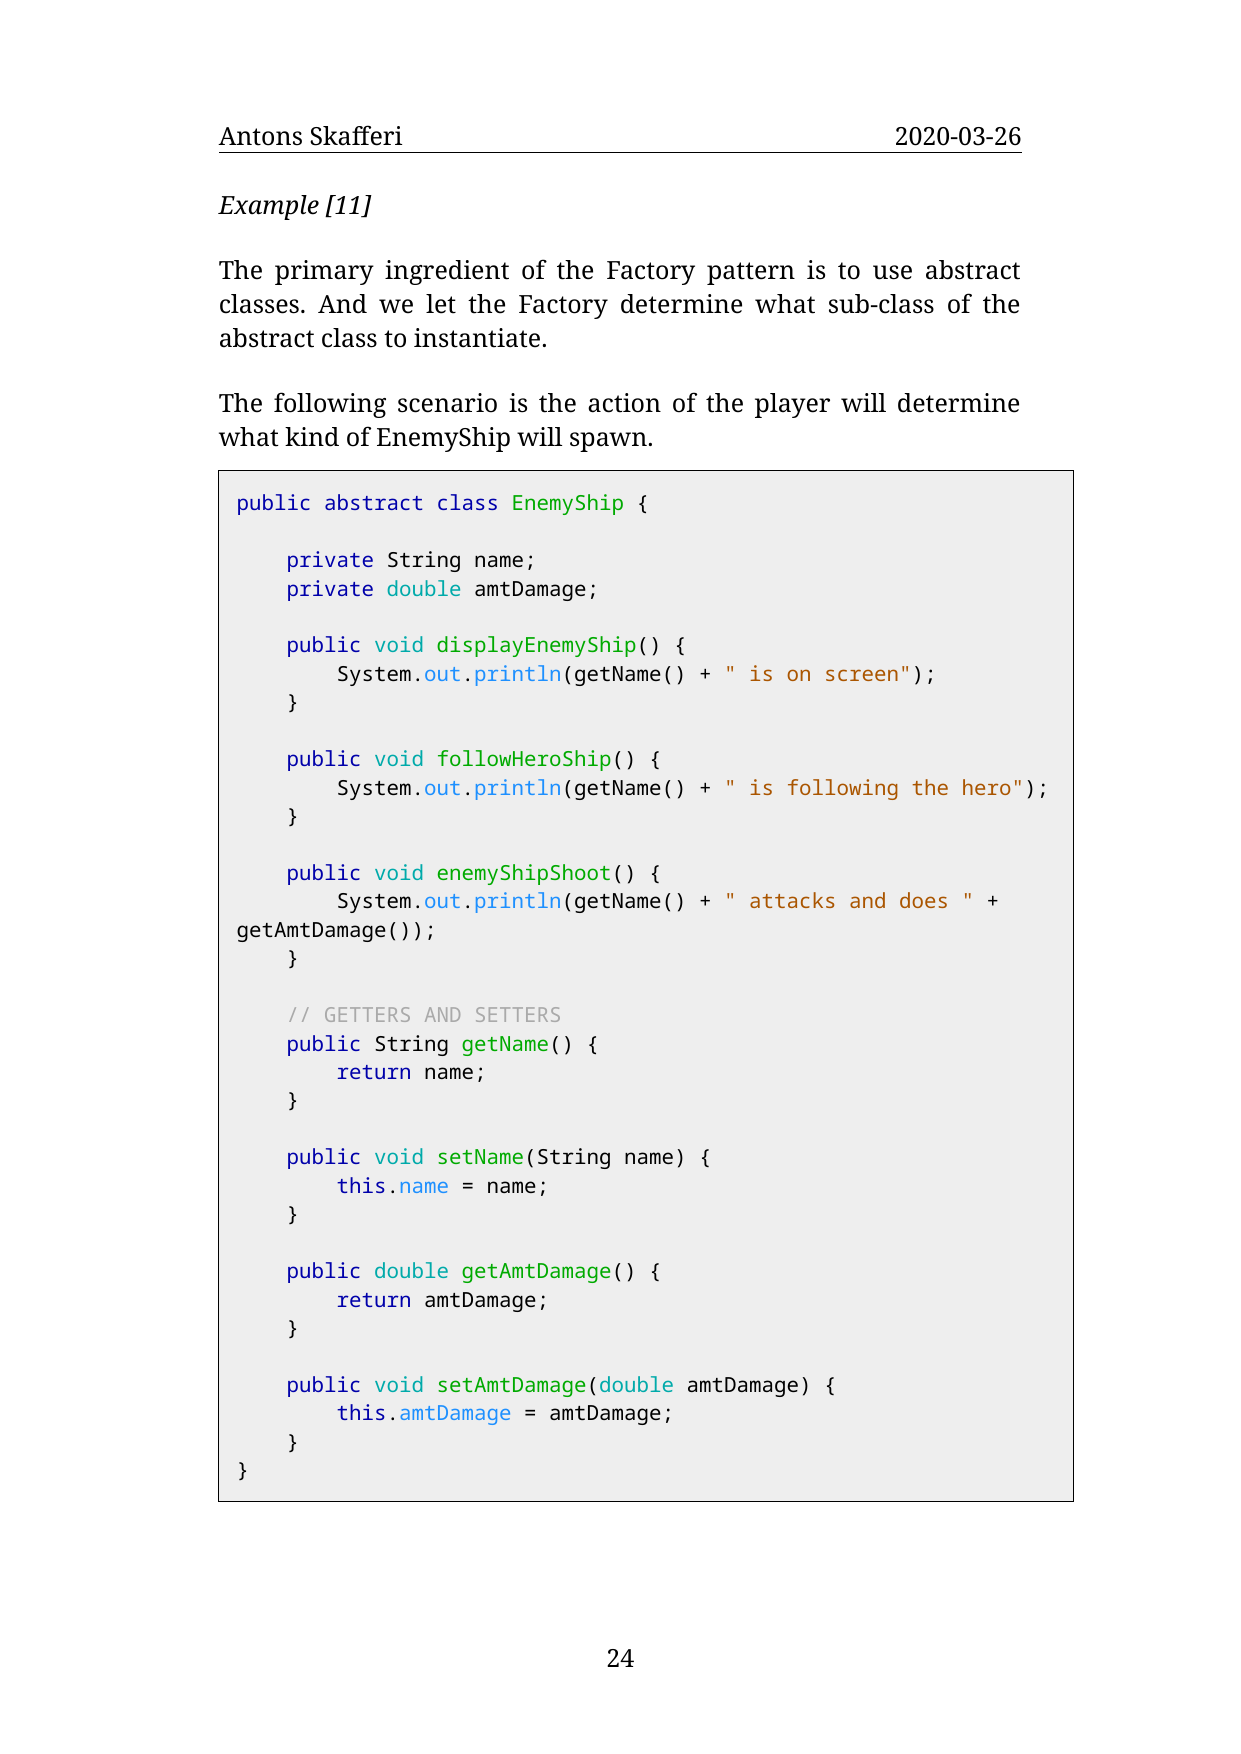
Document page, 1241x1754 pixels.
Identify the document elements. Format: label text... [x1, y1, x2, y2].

text The primary ingredient of the Factory pattern is to use abstract classes. And we let the Factory determine what sub-class of the abstract class to instantiate. [218, 252, 1022, 355]
text Example [11] [218, 188, 1022, 222]
text The following scenario is the action of the player will determine what kind of EnemyShip will spawn. [218, 385, 1022, 453]
